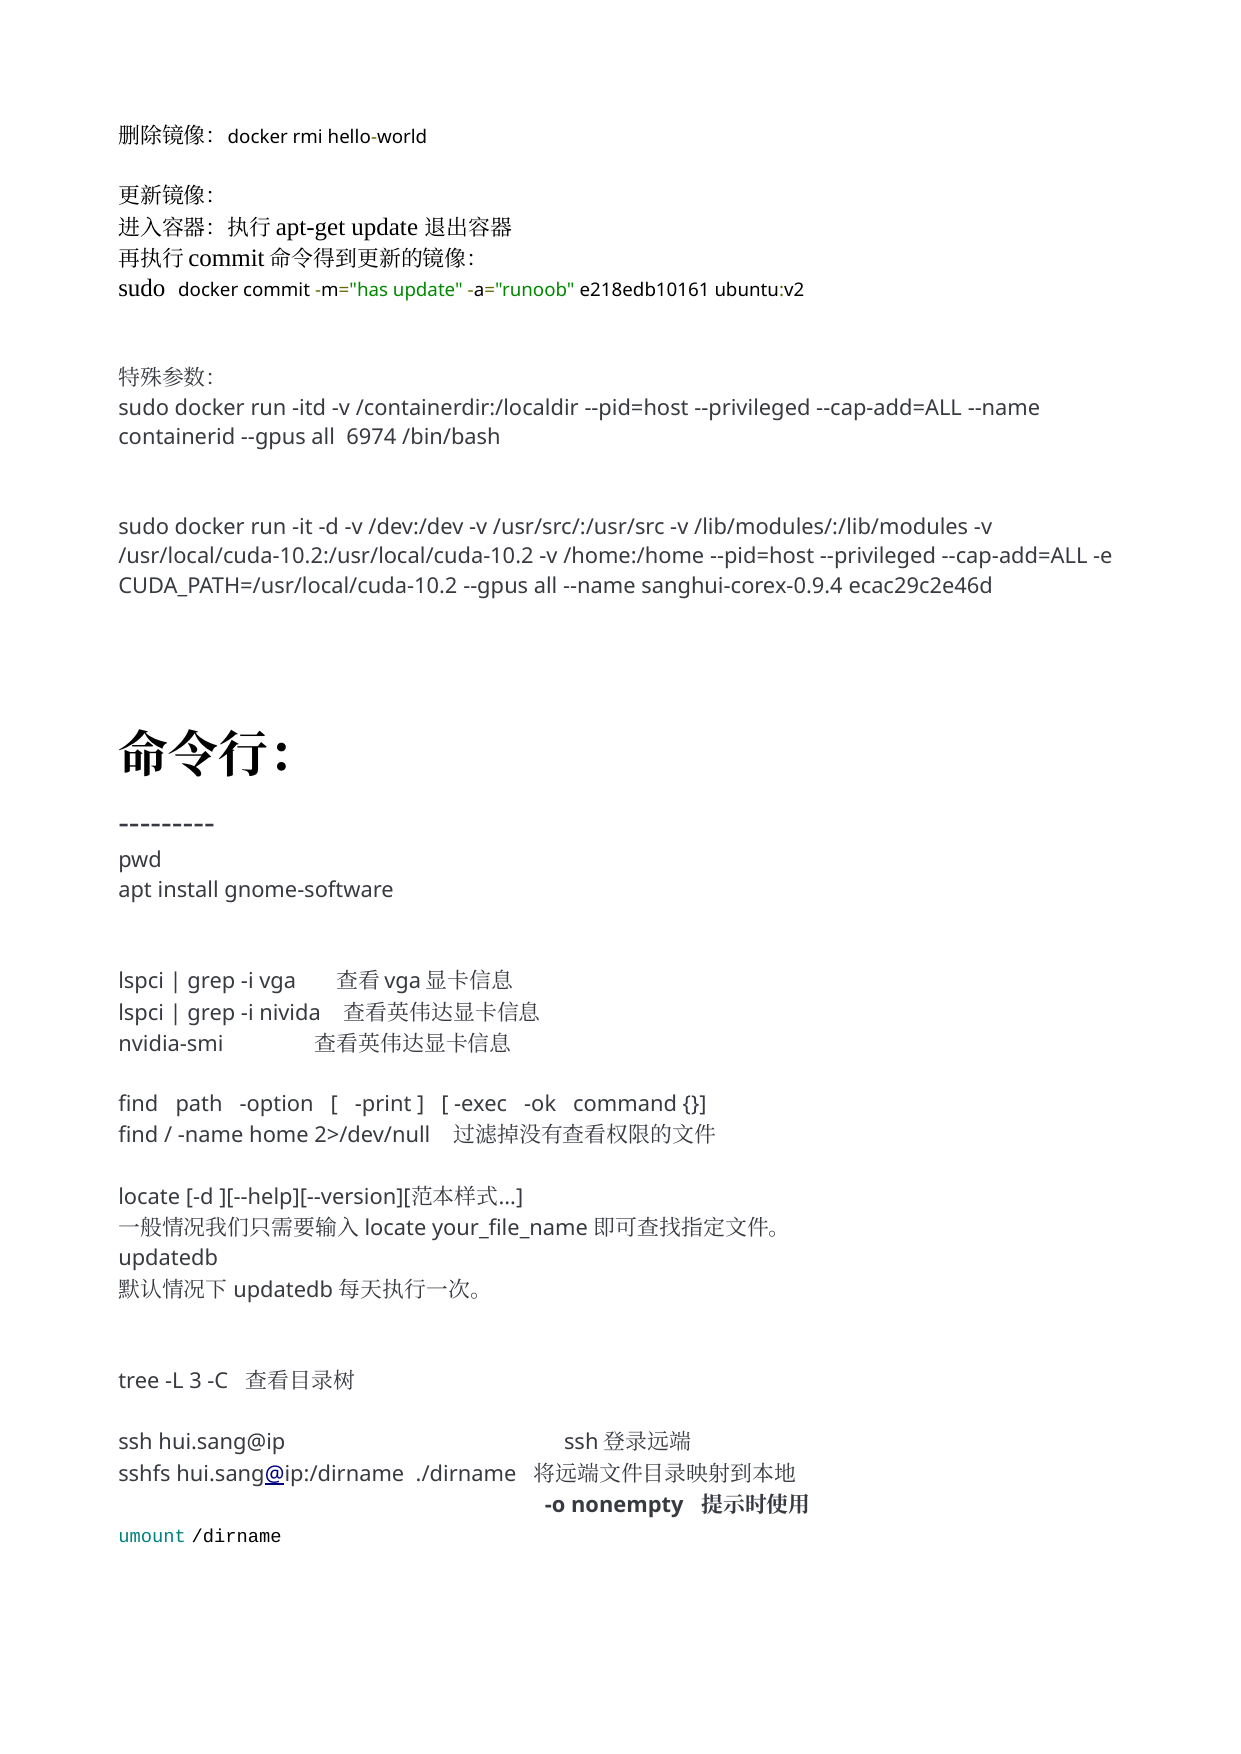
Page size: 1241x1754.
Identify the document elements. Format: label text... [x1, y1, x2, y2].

text find / -name home 2>/dev/null 过滤掉没有查看权限的文件 [118, 1118, 1122, 1149]
text umount /dirname [118, 1519, 1122, 1549]
text 默认情况下 updatedb 每天执行一次。 [118, 1272, 1122, 1303]
text --------- [118, 799, 1122, 844]
text updatedb [118, 1242, 1122, 1272]
text sudo docker run -it -d -v /dev:/dev -v /usr/src/:/usr/src -v /lib/modules/:/lib/modules -v /usr/local/cuda-10.2:/usr/local/cuda-10.2 -v /home:/home --pid=host --privileged --cap-add=ALL -e CUDA_PATH=/usr/local/cuda-10.2 --gpus all --name sanghui-corex-0.9.4 ecac29c2e46d [118, 511, 1122, 600]
text sshfs hui.sang@ip:/dirname ./dirname 将远端文件目录映射到本地 [118, 1456, 1122, 1487]
text locate [-d ][--help][--version][范本样式...] [118, 1179, 1122, 1211]
text 更新镜像： [118, 178, 1122, 210]
text ssh hui.sang@ip ssh登录远端 [118, 1424, 1122, 1456]
text 删除镜像：docker rmi hello-world [118, 118, 1122, 149]
text 再执行commit命令得到更新的镜像： [118, 241, 1122, 273]
text lspci | grep -i vga 查看vga显卡信息 [118, 963, 1122, 995]
text 特殊参数： [118, 360, 1122, 391]
text 进入容器：执行apt-get update 退出容器 [118, 210, 1122, 241]
text tree -L 3 -C 查看目录树 [118, 1363, 1122, 1394]
text -o nonempty 提示时使用 [118, 1487, 1122, 1519]
text apt install gnome-software [118, 874, 1122, 904]
text sudo docker commit -m="has update" -a="runoob" e218edb10161 ubuntu:v2 [118, 273, 1122, 301]
text nvidia-smi 查看英伟达显卡信息 [118, 1026, 1122, 1058]
text find path -option [ -print ] [ -exec -ok command {}] [118, 1088, 1122, 1118]
text pwd [118, 844, 1122, 874]
subtitle 命令行： [118, 714, 1122, 786]
text 一般情况我们只需要输入 locate your_file_name 即可查找指定文件。 [118, 1211, 1122, 1242]
text sudo docker run -itd -v /containerdir:/localdir --pid=host --privileged --cap-add=ALL --name containerid --gpus all 6974 /bin/bash [118, 391, 1122, 451]
text lspci | grep -i nivida 查看英伟达显卡信息 [118, 995, 1122, 1026]
